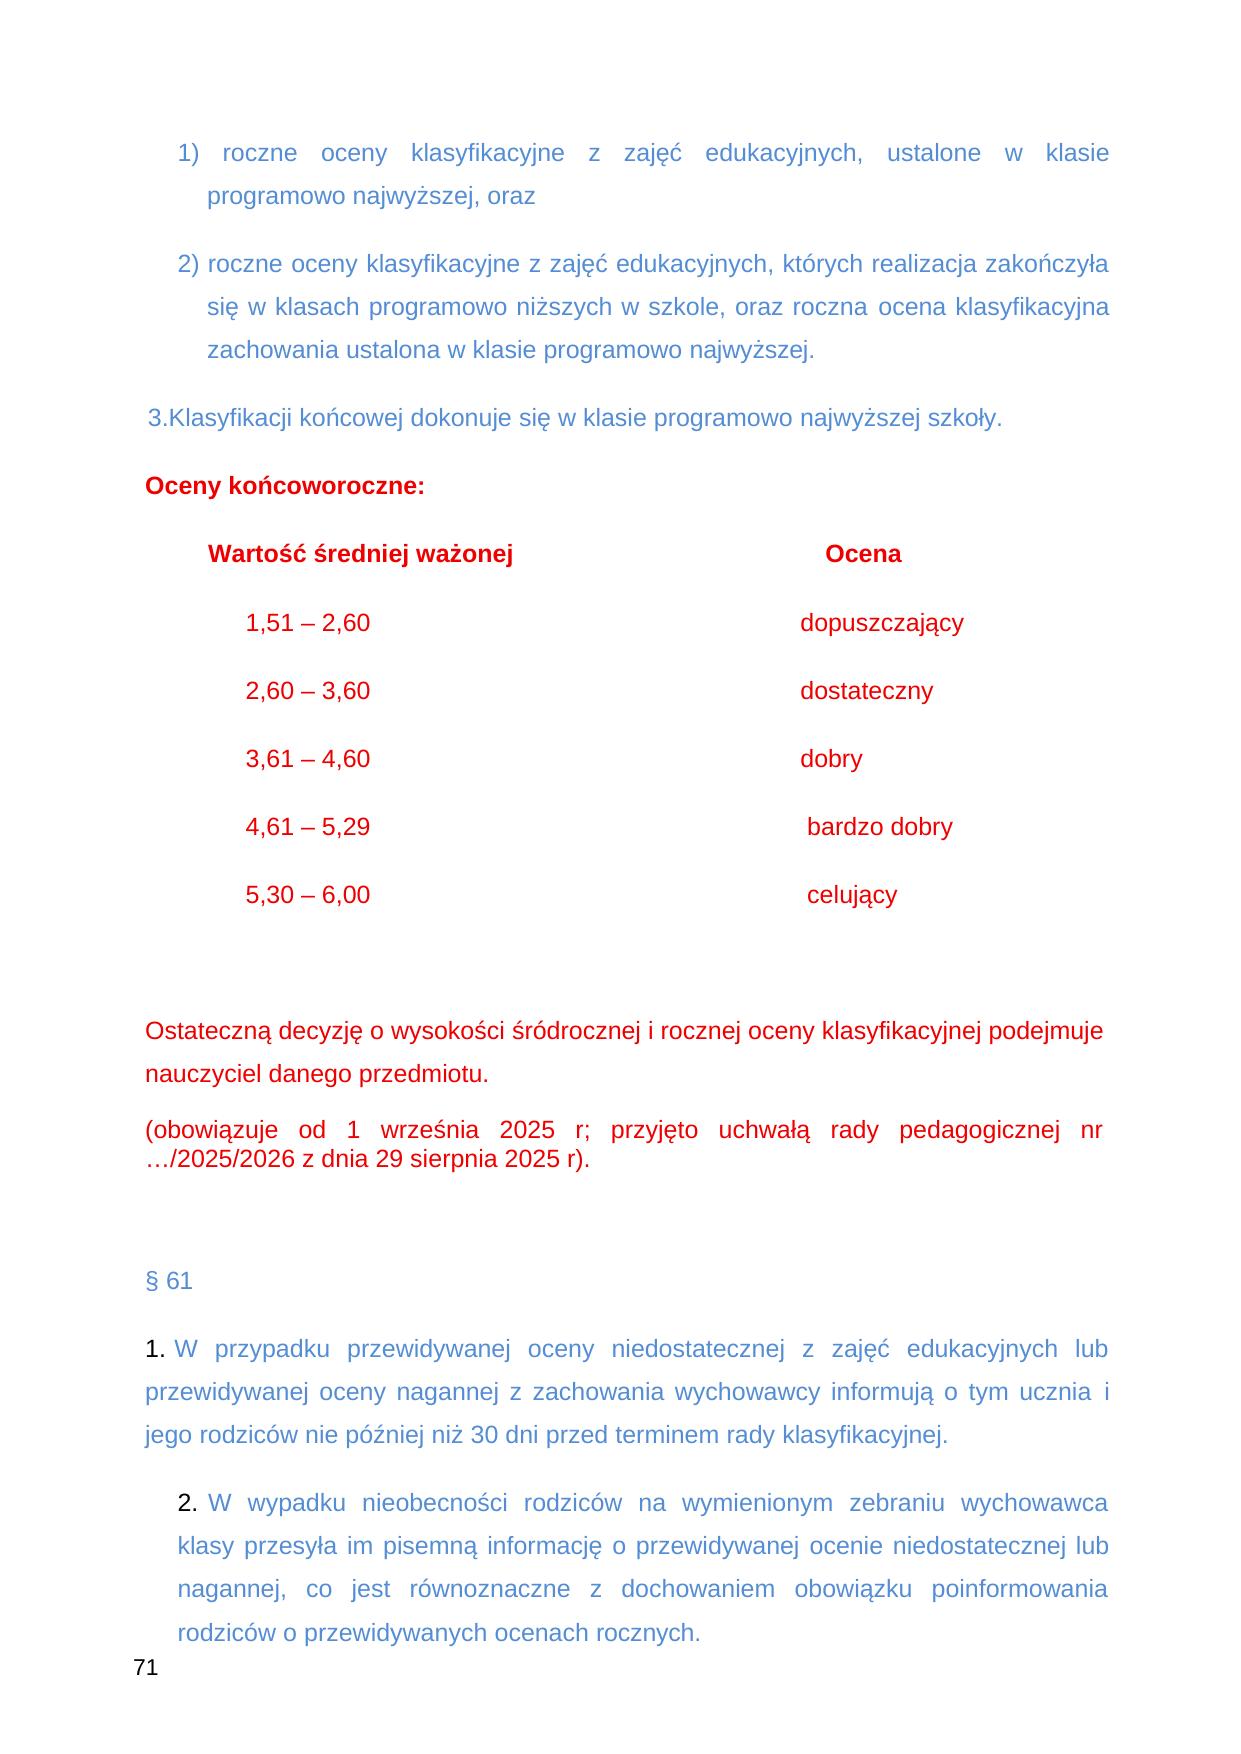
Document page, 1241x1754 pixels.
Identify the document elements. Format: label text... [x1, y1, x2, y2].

text (obowiązuje od 1 września 2025 r; przyjęto uchwałą rady pedagogicznej nr …/2025/2026 z dnia 29 sierpnia 2025 r). [145, 1115, 1105, 1172]
text 4,61 – 5,29 bardzo dobry [245, 812, 1105, 841]
text Oceny końcoworoczne: [145, 471, 1105, 500]
subtitle § 61 [145, 1266, 1105, 1294]
text 1) roczne oceny klasyfikacyjne z zajęć edukacyjnych, ustalone w klasie programowo najwyższej, oraz [177, 137, 1109, 209]
text 3.Klasyfikacji końcowej dokonuje się w klasie programowo najwyższej szkoły. [148, 403, 1105, 432]
text Wartość średniej ważonej Ocena [145, 539, 1105, 568]
text 2,60 – 3,60 dostateczny [245, 676, 1105, 704]
text Ostateczną decyzję o wysokości śródrocznej i rocznej oceny klasyfikacyjnej podejmuje nauczyciel danego przedmiotu. [145, 1016, 1105, 1088]
text 1,51 – 2,60 dopuszczający [245, 607, 1105, 636]
list W przypadku przewidywanej oceny niedostatecznej z zajęć edukacyjnych lub przewidywanej oceny nagannej z zachowania wychowawcy informują o tym ucznia i jego rodziców nie później niż 30 dni przed terminem rady klasyfikacyjnej. [145, 1334, 1109, 1449]
text 2) roczne oceny klasyfikacyjne z zajęć edukacyjnych, których realizacja zakończyła się w klasach programowo niższych w szkole, oraz roczna ocena klasyfikacyjna zachowania ustalona w klasie programowo najwyższej. [177, 249, 1109, 364]
text 3,61 – 4,60 dobry [245, 744, 1105, 772]
text 5,30 – 6,00 celujący [245, 880, 1105, 909]
list W wypadku nieobecności rodziców na wymienionym zebraniu wychowawca klasy przesyła im pisemną informację o przewidywanej ocenie niedostatecznej lub nagannej, co jest równoznaczne z dochowaniem obowiązku poinformowania rodziców o przewidywanych ocenach rocznych. [177, 1488, 1109, 1646]
